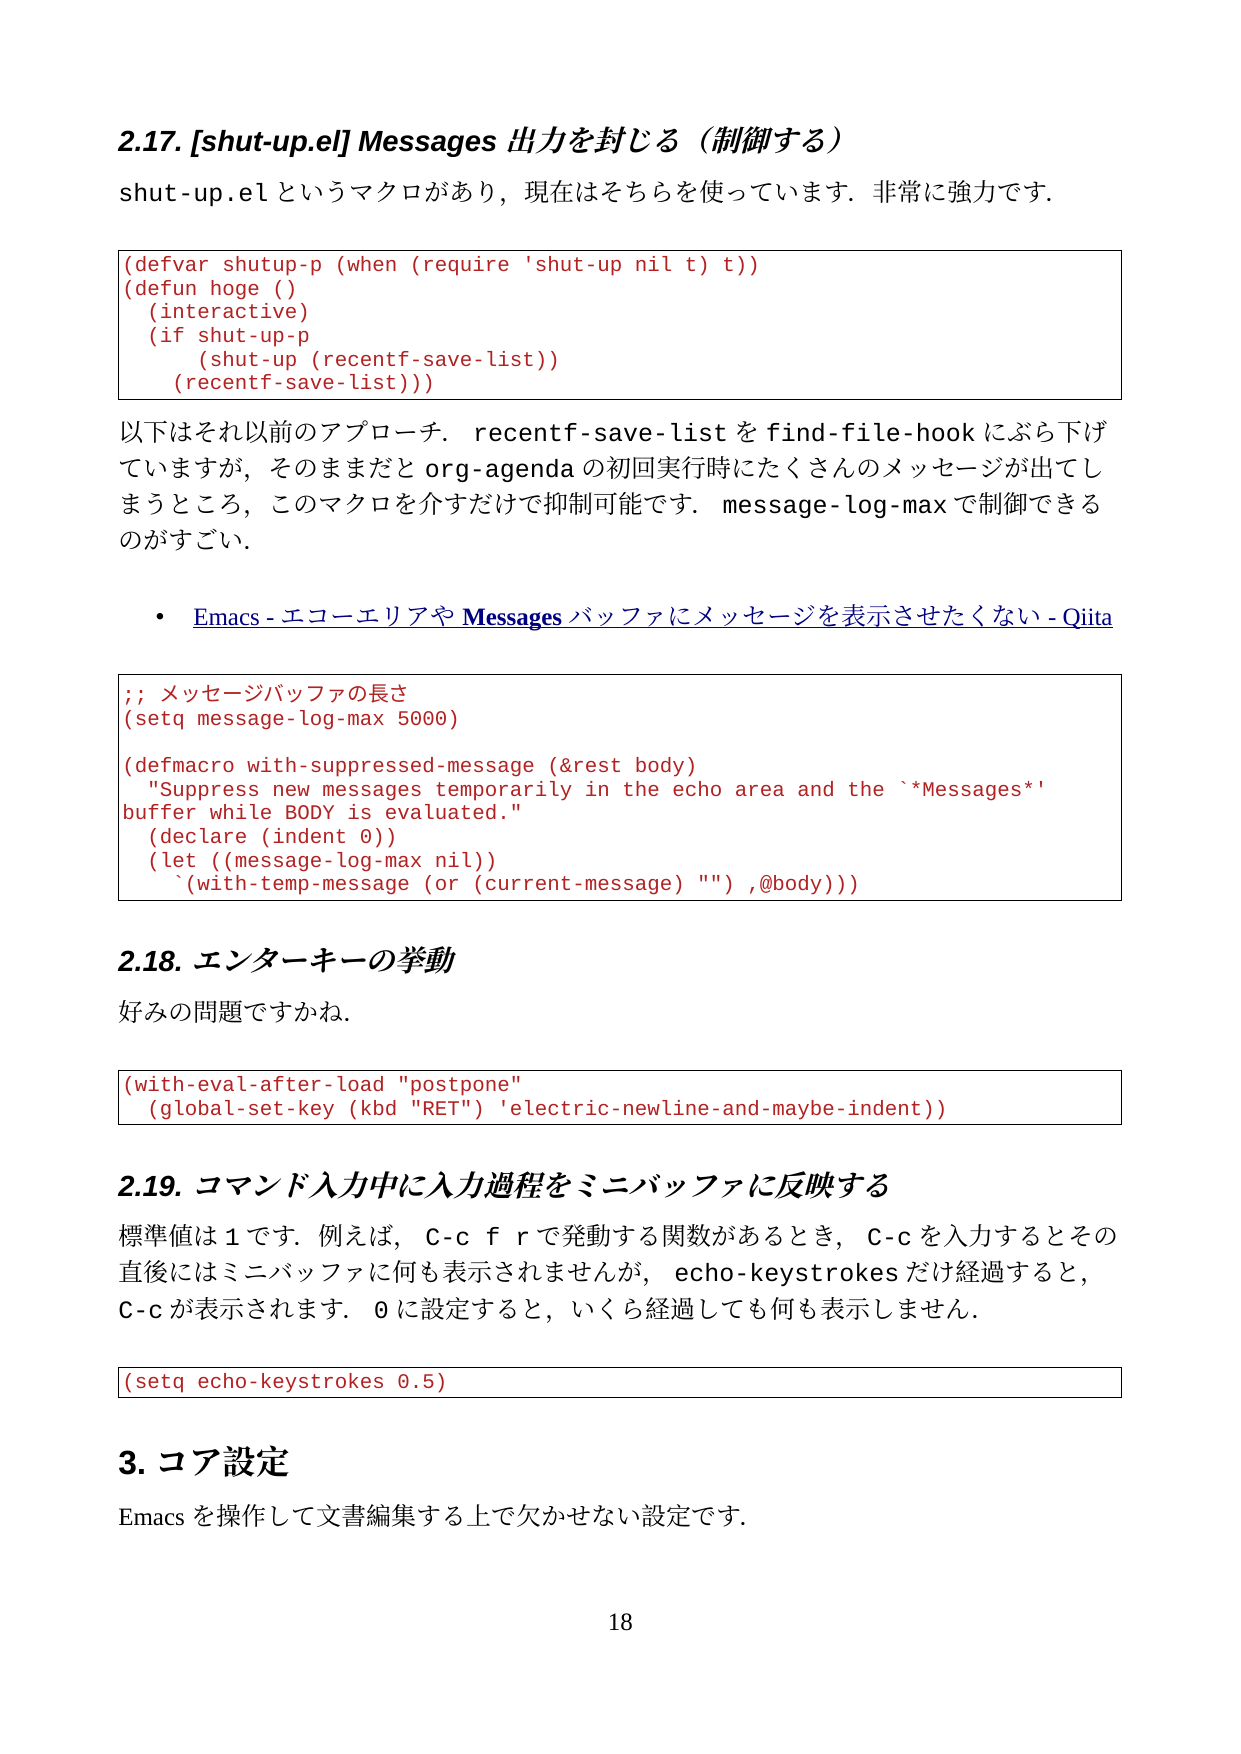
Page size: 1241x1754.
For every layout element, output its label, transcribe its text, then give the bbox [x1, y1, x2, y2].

text 好みの問題ですかね． [118, 993, 1122, 1057]
text "Suppress new messages temporarily in the echo area and the `*Messages*' buffer while BODY is evaluated." [119, 775, 1121, 822]
text Emacs を操作して文書編集する上で欠かせない設定です． [118, 1497, 1122, 1561]
subtitle コマンド入力中に入力過程をミニバッファに反映する [118, 1162, 1122, 1204]
text 標準値は 1 です．例えば， C-c f r で発動する関数があるとき， C-c を入力するとその直後にはミニバッファに何も表示されませんが， echo-keystrokes だけ経過すると， C-c が表示されます． 0 に設定すると，いくら経過しても何も表示しません． [118, 1217, 1122, 1354]
text (setq message-log-max 5000) [119, 704, 1121, 727]
text 以下はそれ以前のアプローチ． recentf-save-list を find-file-hook にぶら下げていますが，そのままだと org-agenda の初回実行時にたくさんのメッセージが出てしまうところ，このマクロを介すだけで抑制可能です． message-log-max で制御できるのがすごい． [118, 412, 1122, 586]
text shut-up.el というマクロがあり，現在はそちらを使っています．非常に強力です． [118, 172, 1122, 237]
text ;; メッセージバッファの長さ [119, 675, 1121, 704]
text `(with-temp-message (or (current-message) "") ,@body))) [119, 869, 1121, 900]
text (setq echo-keystrokes 0.5) [119, 1368, 1121, 1397]
text (interactive) [119, 297, 1121, 321]
subtitle コア設定 [118, 1436, 1122, 1484]
text (recentf-save-list))) [119, 368, 1121, 399]
text (defun hoge () [119, 274, 1121, 297]
text (shut-up (recentf-save-list)) [119, 344, 1121, 368]
text (defvar shutup-p (when (require 'shut-up nil t) t)) [119, 251, 1121, 274]
subtitle [shut-up.el] Messages 出力を封じる（制御する） [118, 118, 1122, 160]
text (global-set-key (kbd "RET") 'electric-newline-and-maybe-indent)) [119, 1093, 1121, 1124]
text (declare (indent 0)) [119, 822, 1121, 846]
text (if shut-up-p [119, 321, 1121, 344]
list Emacs - エコーエリアや Messages バッファにメッセージを表示させたくない - Qiita [156, 598, 1122, 661]
subtitle エンターキーの挙動 [118, 938, 1122, 980]
text (with-eval-after-load "postpone" [119, 1071, 1121, 1093]
text (let ((message-log-max nil)) [119, 846, 1121, 869]
text (defmacro with-suppressed-message (&rest body) [119, 751, 1121, 775]
